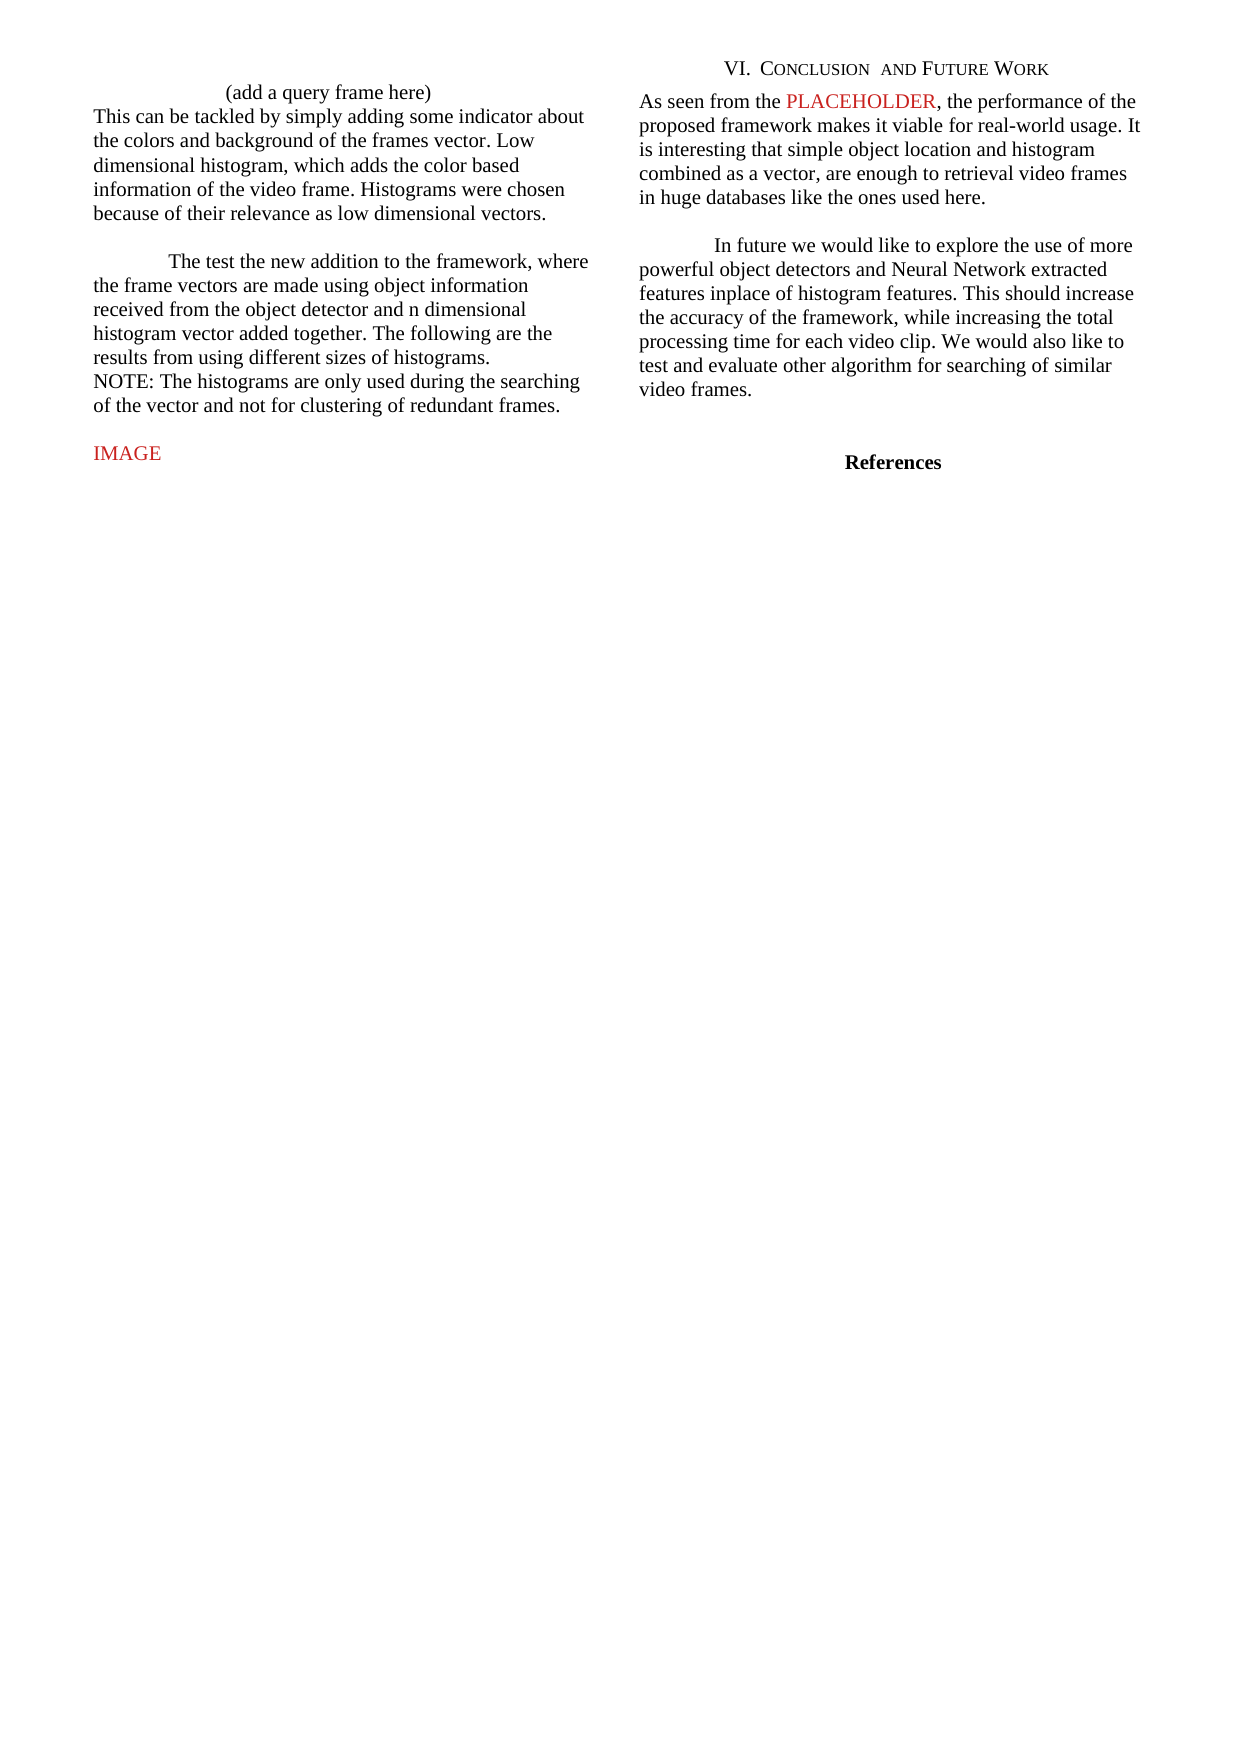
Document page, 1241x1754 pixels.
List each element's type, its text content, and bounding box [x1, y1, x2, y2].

text In future we would like to explore the use of more powerful object detectors and Neural Network extracted features inplace of histogram features. This should increase the accuracy of the framework, while increasing the total processing time for each video clip. We would also like to test and evaluate other algorithm for searching of similar video frames. [639, 233, 1147, 401]
text NOTE: The histograms are only used during the searching of the vector and not for clustering of redundant frames. [93, 369, 601, 417]
text References [639, 449, 1147, 474]
text This can be tackled by simply adding some indicator about the colors and background of the frames vector. Low dimensional histogram, which adds the color based information of the video frame. Histograms were chosen because of their relevance as low dimensional vectors. [93, 104, 601, 225]
text IMAGE [93, 441, 601, 465]
text The test the new addition to the framework, where the frame vectors are made using object information received from the object detector and n dimensional histogram vector added together. The following are the results from using different sizes of histograms. [93, 249, 601, 369]
subtitle Conclusion and Future Work [639, 56, 1147, 80]
text (add a query frame here) [93, 80, 601, 104]
text As seen from the PLACEHOLDER, the performance of the proposed framework makes it viable for real-world usage. It is interesting that simple object location and histogram combined as a vector, are enough to retrieval video frames in huge databases like the ones used here. [639, 89, 1147, 209]
